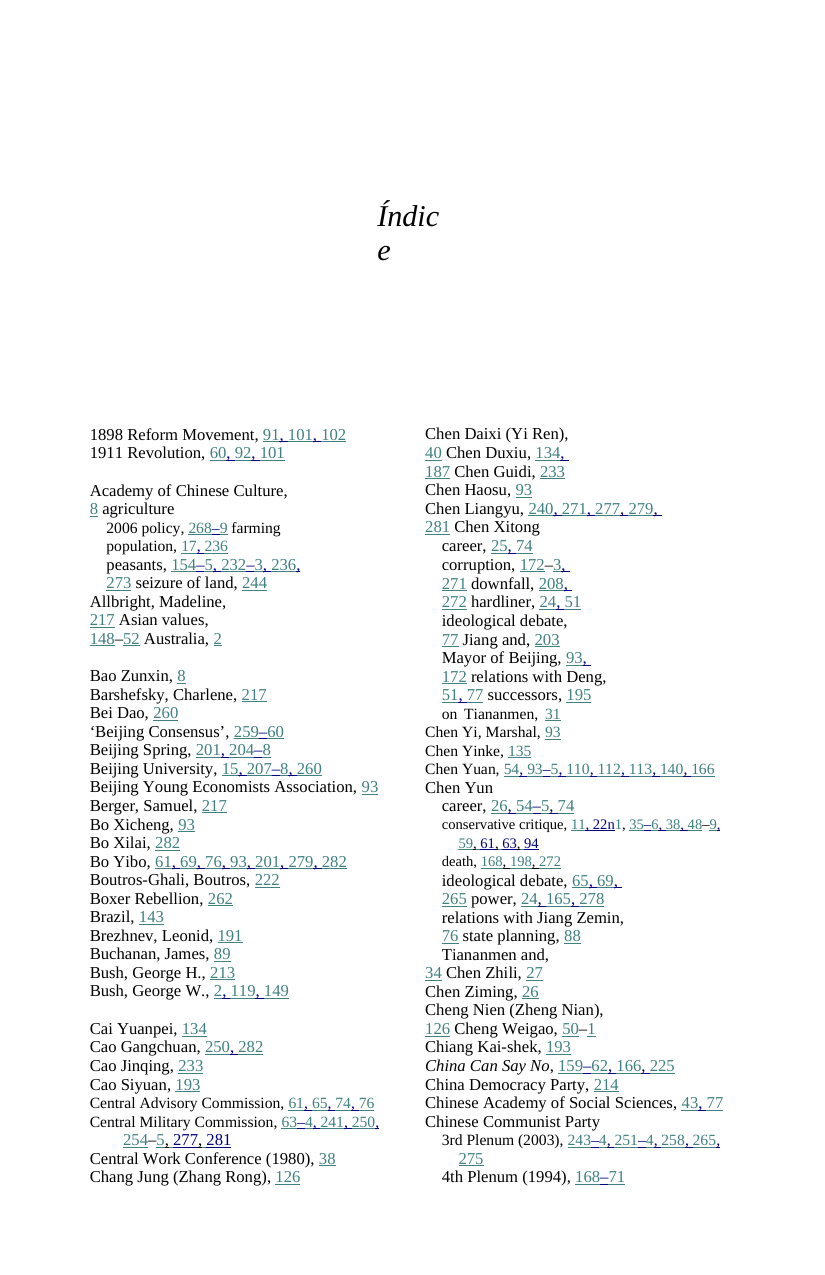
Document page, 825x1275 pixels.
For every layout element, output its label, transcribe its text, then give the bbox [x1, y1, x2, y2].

text China Democracy Party, 214 [425, 1075, 731, 1094]
text Beijing University, 15, 207–8, 260 [89, 759, 381, 778]
text Cao Gangchuan, 250, 282 [89, 1038, 381, 1057]
text Cheng Nien (Zheng Nian), 126 Cheng Weigao, 50–1 [425, 1001, 627, 1038]
text Central Advisory Commission, 61, 65, 74, 76 [89, 1094, 381, 1112]
text Chang Jung (Zhang Rong), 126 [89, 1168, 381, 1187]
text Barshefsky, Charlene, 217 [89, 685, 381, 704]
text 3rd Plenum (2003), 243–4, 251–4, 258, 265, [442, 1131, 731, 1149]
text Central Work Conference (1980), 38 [89, 1149, 381, 1168]
text ideological debate, 65, 69, 265 power, 24, 165, 278 [442, 871, 633, 908]
text 2006 policy, 268–9 farming population, 17, 236 [106, 518, 281, 555]
text Cao Jinqing, 233 [89, 1057, 381, 1075]
text Bao Zunxin, 8 [89, 666, 381, 685]
text Bush, George W., 2, 119, 149 [89, 982, 381, 1001]
text Central Military Commission, 63–4, 241, 250, [89, 1113, 381, 1131]
text relations with Jiang Zemin, 76 state planning, 88 [442, 908, 637, 945]
text Índice [377, 198, 446, 267]
text Chiang Kai-shek, 193 [425, 1038, 731, 1057]
text Berger, Samuel, 217 [89, 797, 381, 815]
text Boxer Rebellion, 262 [89, 889, 381, 908]
text 4th Plenum (1994), 168–71 [442, 1168, 731, 1186]
text Tiananmen and, 34 Chen Zhili, 27 [425, 946, 567, 982]
text Bo Xilai, 282 [89, 834, 381, 852]
text Beijing Spring, 201, 204–8 [89, 741, 381, 759]
text Chen Yun [425, 778, 731, 797]
text Cao Siyuan, 193 [89, 1075, 381, 1094]
text Chen Liangyu, 240, 271, 277, 279, 281 Chen Xitong [425, 500, 669, 536]
text Buchanan, James, 89 [89, 945, 381, 963]
text Cai Yuanpei, 134 [89, 1019, 381, 1038]
text Allbright, Madeline, 217 Asian values, 148–52 Australia, 2 [89, 593, 244, 648]
text on Tiananmen, 31 Chen Yi, Marshal, 93 Chen Yinke, 135 [425, 704, 560, 759]
text Chen Yuan, 54, 93–5, 110, 112, 113, 140, 166 [425, 760, 731, 778]
text Bo Xicheng, 93 [89, 815, 381, 834]
text Chen Daixi (Yi Ren), 40 Chen Duxiu, 134, 187 Chen Guidi, 233 [425, 425, 583, 481]
text career, 26, 54–5, 74 [442, 797, 731, 815]
text Brazil, 143 [89, 908, 381, 926]
text Boutros-Ghali, Boutros, 222 [89, 871, 381, 889]
text Chen Haosu, 93 [425, 481, 731, 499]
text ‘Beijing Consensus’, 259–60 [89, 722, 381, 741]
text conservative critique, 11, 22n1, 35–6, 38, 48–9, [442, 816, 731, 832]
text 254–5, 277, 281 [123, 1131, 381, 1149]
text Chinese Academy of Social Sciences, 43, 77 [425, 1094, 731, 1112]
text Bo Yibo, 61, 69, 76, 93, 201, 279, 282 [89, 852, 381, 871]
text 1911 Revolution, 60, 92, 101 [89, 444, 381, 462]
text China Can Say No, 159–62, 166, 225 [425, 1057, 731, 1075]
text 275 [458, 1149, 731, 1168]
text Beijing Young Economists Association, 93 [89, 778, 381, 797]
text 59, 61, 63, 94 death, 168, 198, 272 [442, 834, 564, 870]
text Academy of Chinese Culture, 8 agriculture [89, 481, 289, 518]
text peasants, 154–5, 232–3, 236, 273 seizure of land, 244 [106, 556, 304, 592]
text career, 25, 74 corruption, 172–3, 271 downfall, 208, 272 hardliner, 24, 51 ideological debate, 77 Jiang and, 203 [442, 537, 583, 648]
text Chen Ziming, 26 [425, 982, 731, 1001]
text Bei Dao, 260 [89, 704, 381, 722]
text Chinese Communist Party [425, 1112, 731, 1131]
text Bush, George H., 213 [89, 963, 381, 982]
text 1898 Reform Movement, 91, 101, 102 [89, 425, 381, 444]
text Mayor of Beijing, 93, 172 relations with Deng, 51, 77 successors, 195 [442, 649, 612, 704]
text Brezhnev, Leonid, 191 [89, 926, 381, 945]
